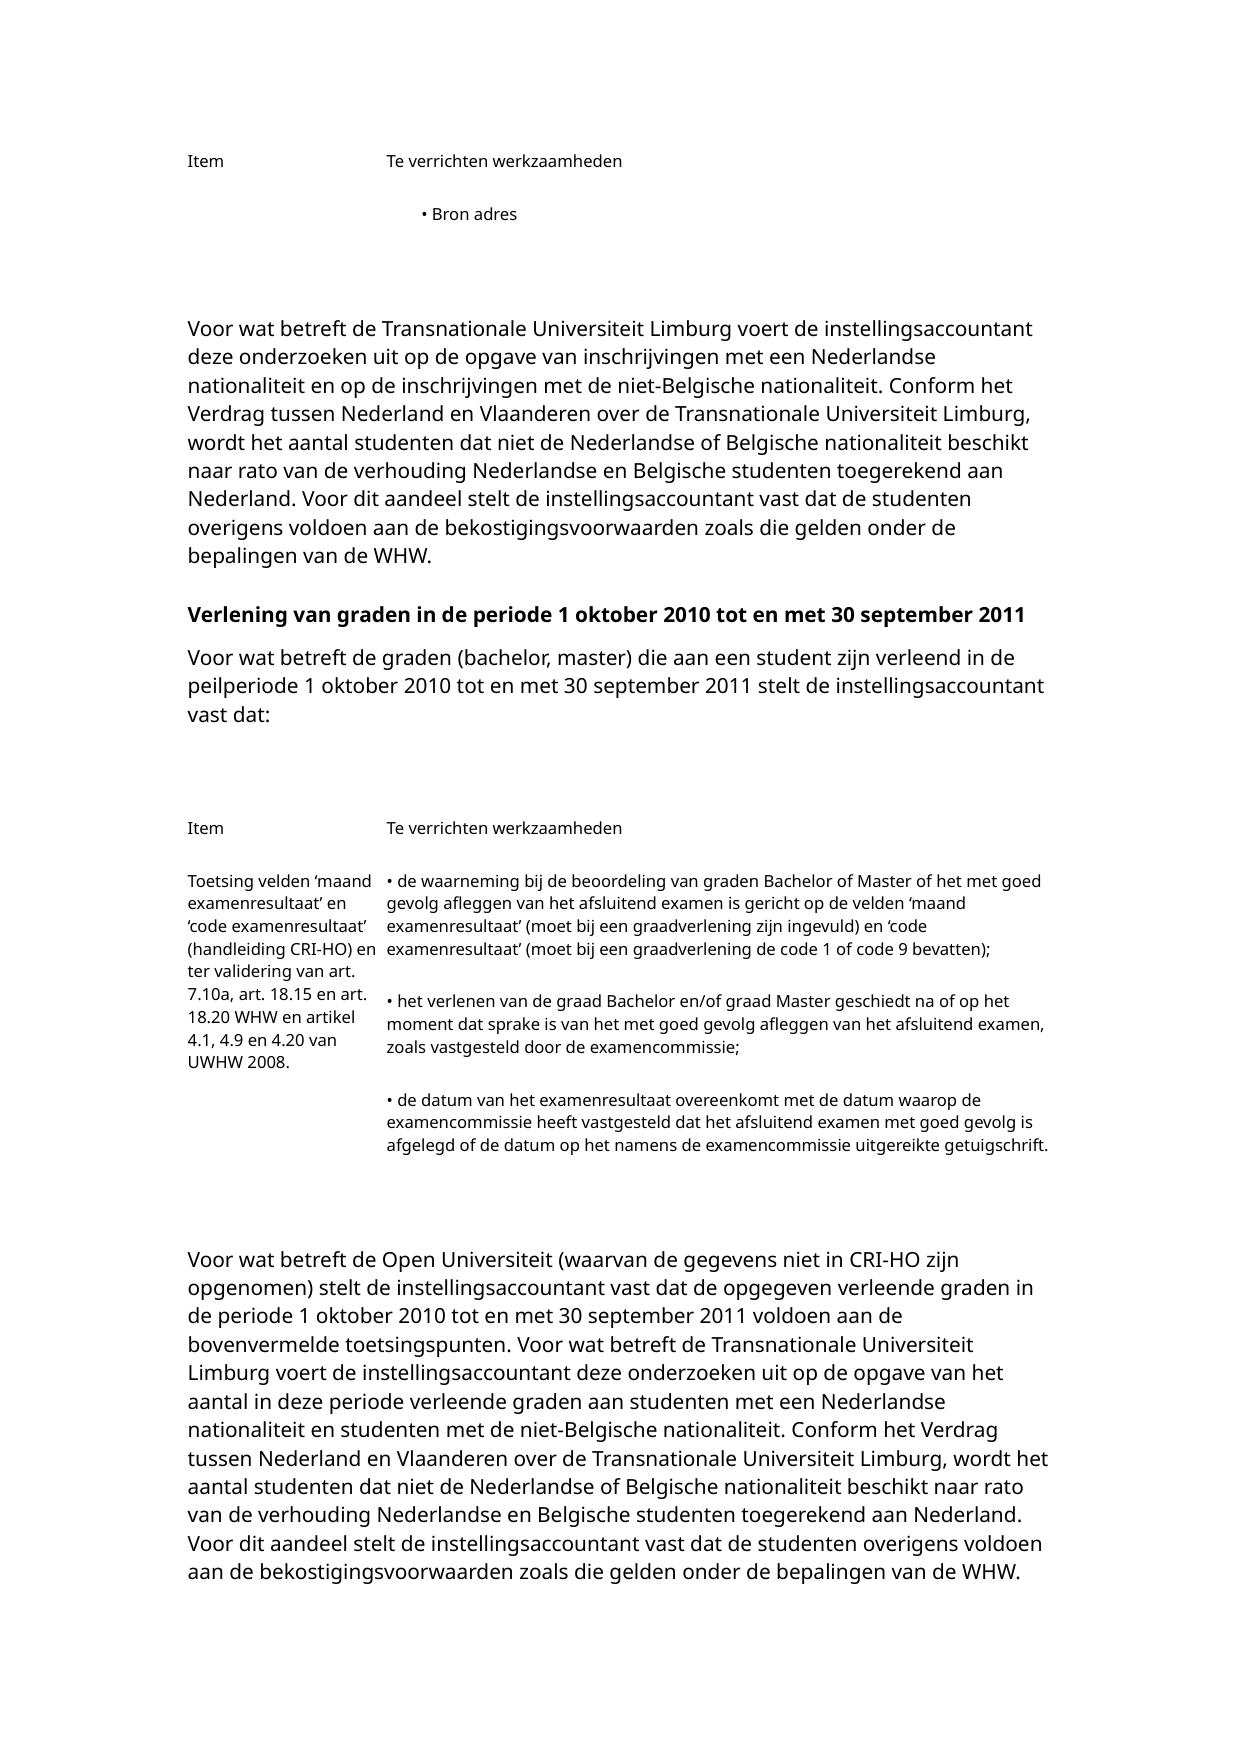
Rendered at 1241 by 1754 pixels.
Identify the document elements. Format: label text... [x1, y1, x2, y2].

table_cell [386, 203, 421, 255]
table_header Te verrichten werkzaamheden [386, 150, 1053, 203]
text Verlening van graden in de periode 1 oktober 2010 tot en met 30 september 2011 [187, 600, 1053, 628]
table_header Item [188, 816, 386, 869]
table_cell • Bron adres [421, 203, 1053, 255]
text Voor wat betreft de graden (bachelor, master) die aan een student zijn verleend in de peilperiode 1 oktober 2010 tot en met 30 september 2011 stelt de instellingsaccountant vast dat: [187, 643, 1053, 728]
table_cell [188, 203, 386, 255]
table_header Te verrichten werkzaamheden [386, 816, 1053, 869]
table_cell • de waarneming bij de beoordeling van graden Bachelor of Master of het met goed gevolg afleggen van het afsluitend examen is gericht op de velden ‘maand examenresultaat’ (moet bij een graadverlening zijn ingevuld) en ‘code examenresultaat’ (moet bij een graadverlening de code 1 of code 9 bevatten); • het verlenen van de graad Bachelor en/of graad Master geschiedt na of op het moment dat sprake is van het met goed gevolg afleggen van het afsluitend examen, zoals vastgesteld door de examencommissie; • de datum van het examenresultaat overeenkomt met de datum waarop de examencommissie heeft vastgesteld dat het afsluitend examen met goed gevolg is afgelegd of de datum op het namens de examencommissie uitgereikte getuigschrift. [386, 869, 1053, 1186]
table_cell Toetsing velden ‘maand examenresultaat’ en ‘code examenresultaat’ (handleiding CRI-HO) en ter validering van art. 7.10a, art. 18.15 en art. 18.20 WHW en artikel 4.1, 4.9 en 4.20 van UWHW 2008. [188, 869, 386, 1186]
table_header Item [188, 150, 386, 203]
text Voor wat betreft de Transnationale Universiteit Limburg voert de instellingsaccountant deze onderzoeken uit op de opgave van inschrijvingen met een Nederlandse nationaliteit en op de inschrijvingen met de niet-Belgische nationaliteit. Conform het Verdrag tussen Nederland en Vlaanderen over de Transnationale Universiteit Limburg, wordt het aantal studenten dat niet de Nederlandse of Belgische nationaliteit beschikt naar rato van de verhouding Nederlandse en Belgische studenten toegerekend aan Nederland. Voor dit aandeel stelt de instellingsaccountant vast dat de studenten overigens voldoen aan de bekostigingsvoorwaarden zoals die gelden onder de bepalingen van de WHW. [187, 314, 1053, 570]
text Voor wat betreft de Open Universiteit (waarvan de gegevens niet in CRI-HO zijn opgenomen) stelt de instellingsaccountant vast dat de opgegeven verleende graden in de periode 1 oktober 2010 tot en met 30 september 2011 voldoen aan de bovenvermelde toetsingspunten. Voor wat betreft de Transnationale Universiteit Limburg voert de instellingsaccountant deze onderzoeken uit op de opgave van het aantal in deze periode verleende graden aan studenten met een Nederlandse nationaliteit en studenten met de niet-Belgische nationaliteit. Conform het Verdrag tussen Nederland en Vlaanderen over de Transnationale Universiteit Limburg, wordt het aantal studenten dat niet de Nederlandse of Belgische nationaliteit beschikt naar rato van de verhouding Nederlandse en Belgische studenten toegerekend aan Nederland. Voor dit aandeel stelt de instellingsaccountant vast dat de studenten overigens voldoen aan de bekostigingsvoorwaarden zoals die gelden onder de bepalingen van de WHW. [187, 1245, 1053, 1586]
